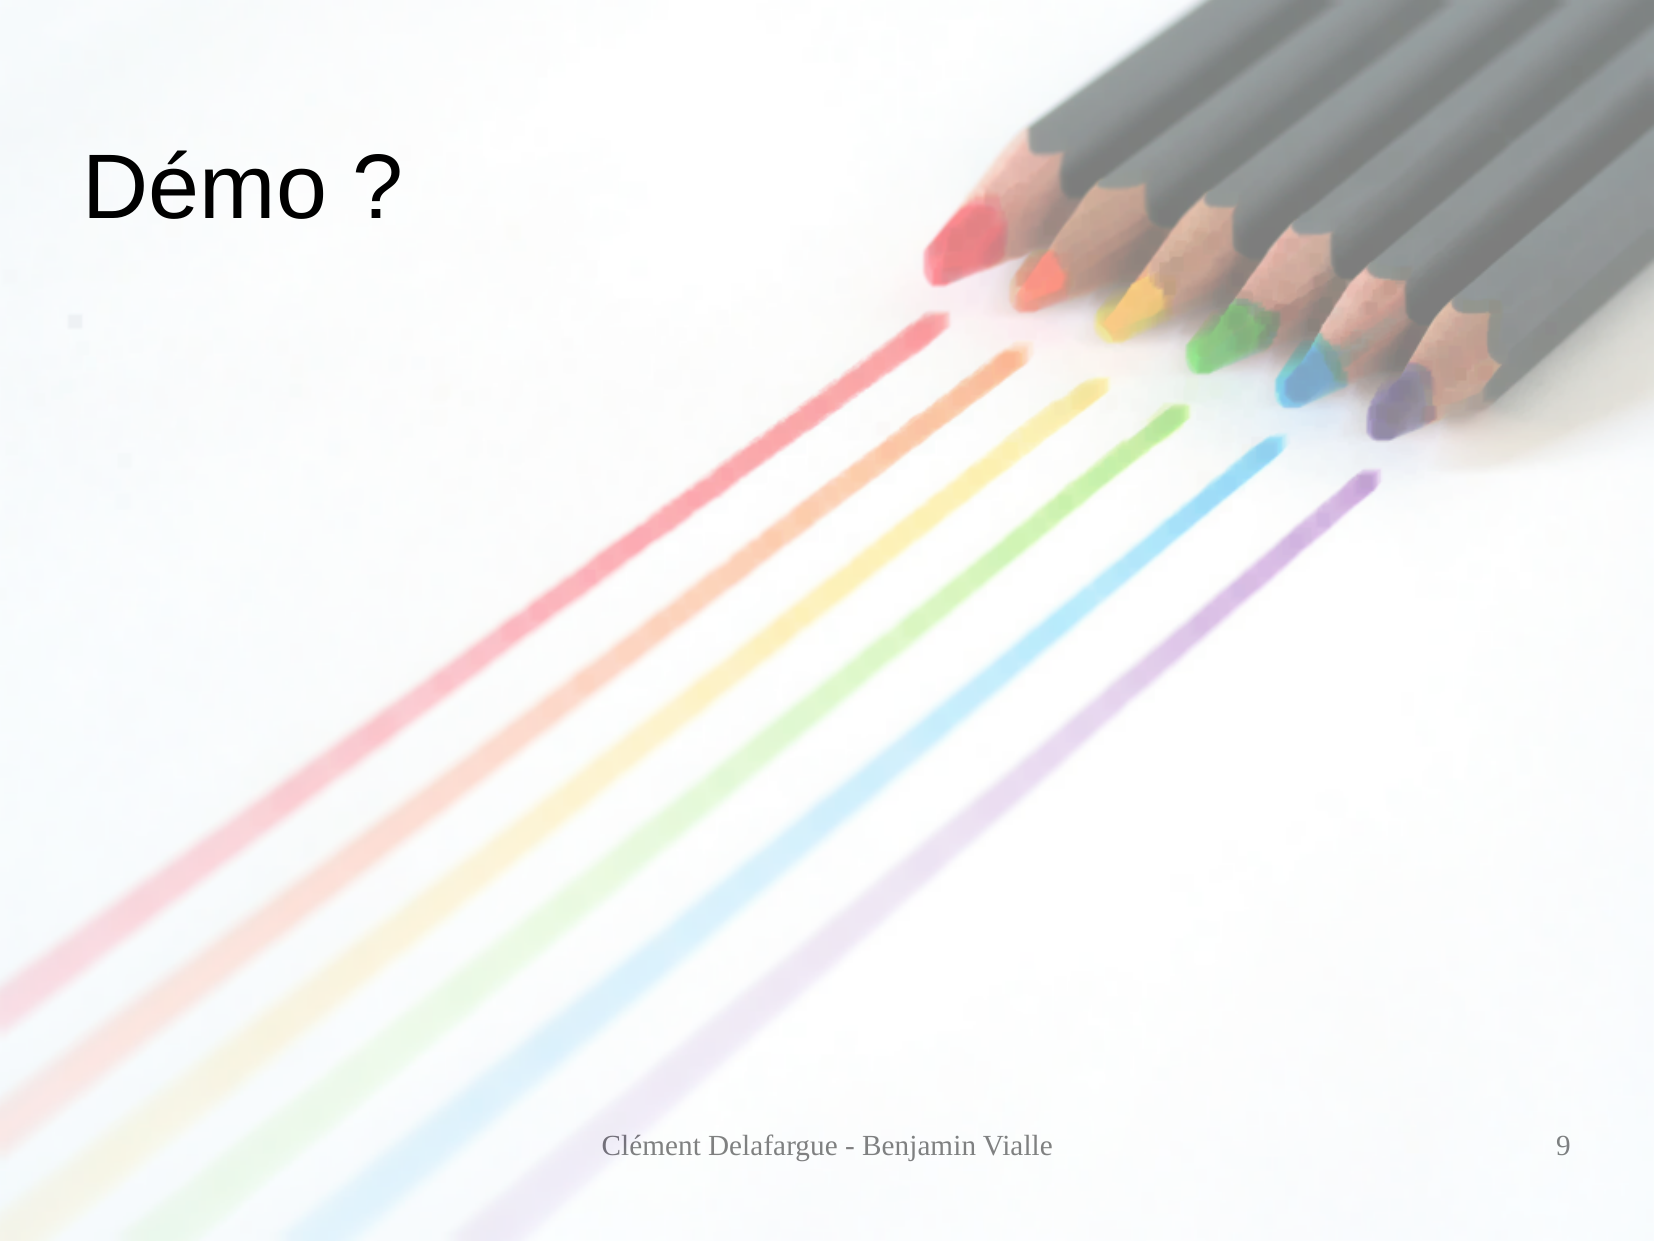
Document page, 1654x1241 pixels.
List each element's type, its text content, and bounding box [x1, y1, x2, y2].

picture [796, 1140, 809, 1161]
picture [787, 1141, 795, 1155]
picture [709, 1136, 728, 1155]
picture [730, 1141, 741, 1155]
picture [630, 1141, 641, 1155]
picture [962, 1141, 975, 1155]
picture [918, 1141, 930, 1155]
picture [602, 1136, 619, 1155]
picture [679, 1141, 692, 1155]
picture [863, 1136, 880, 1155]
picture [931, 1141, 952, 1155]
picture [908, 1142, 914, 1161]
picture [692, 1139, 700, 1155]
picture [1003, 1142, 1010, 1155]
picture [1011, 1141, 1023, 1155]
picture [764, 1134, 773, 1155]
title Démo ? [82, 56, 1093, 318]
picture [1040, 1141, 1051, 1155]
picture [666, 1141, 677, 1155]
picture [1557, 1136, 1569, 1155]
picture [1024, 1135, 1031, 1155]
picture [882, 1141, 893, 1155]
picture [643, 1141, 664, 1155]
picture [622, 1135, 629, 1155]
picture [954, 1142, 961, 1155]
picture [751, 1141, 763, 1155]
picture [1032, 1135, 1039, 1155]
picture [811, 1142, 824, 1155]
picture [825, 1141, 836, 1155]
picture [895, 1141, 908, 1155]
picture [982, 1136, 1003, 1155]
picture [774, 1141, 786, 1155]
picture [743, 1135, 750, 1155]
